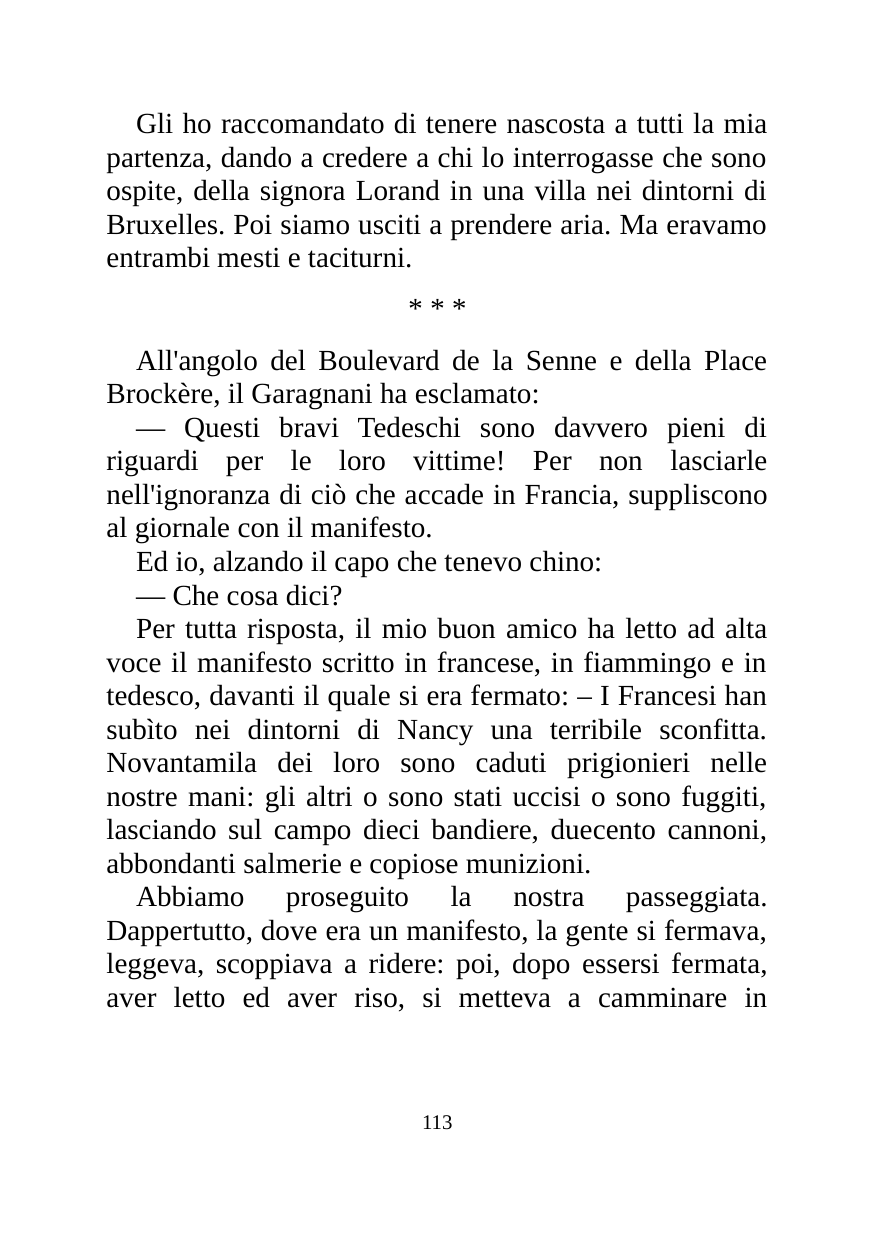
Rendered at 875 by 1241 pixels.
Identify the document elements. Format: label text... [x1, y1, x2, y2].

text — Che cosa dici? [106, 578, 768, 611]
text Ed io, alzando il capo che tenevo chino: [106, 544, 768, 578]
text All'angolo del Boulevard de la Senne e della Place Brockère, il Garagnani ha esclamato: [106, 343, 768, 410]
text — Questi bravi Tedeschi sono davvero pieni di riguardi per le loro vittime! Per non lasciarle nell'ignoranza di ciò che accade in Francia, suppliscono al giornale con il manifesto. [106, 410, 768, 544]
text Abbiamo proseguito la nostra passeggiata. Dappertutto, dove era un manifesto, la gente si fermava, leggeva, scoppiava a ridere: poi, dopo essersi fermata, aver letto ed aver riso, si metteva a camminare in [106, 879, 768, 1014]
text Per tutta risposta, il mio buon amico ha letto ad alta voce il manifesto scritto in francese, in fiammingo e in tedesco, davanti il quale si era fermato: – I Francesi han subìto nei dintorni di Nancy una terribile sconfitta. Novantamila dei loro sono caduti prigionieri nelle nostre mani: gli altri o sono stati uccisi o sono fuggiti, lasciando sul campo dieci bandiere, duecento cannoni, abbondanti salmerie e copiose munizioni. [106, 611, 768, 879]
text Gli ho raccomandato di tenere nascosta a tutti la mia partenza, dando a credere a chi lo interrogasse che sono ospite, della signora Lorand in una villa nei dintorni di Bruxelles. Poi siamo usciti a prendere aria. Ma eravamo entrambi mesti e taciturni. [106, 106, 768, 274]
text * * * [106, 292, 768, 325]
